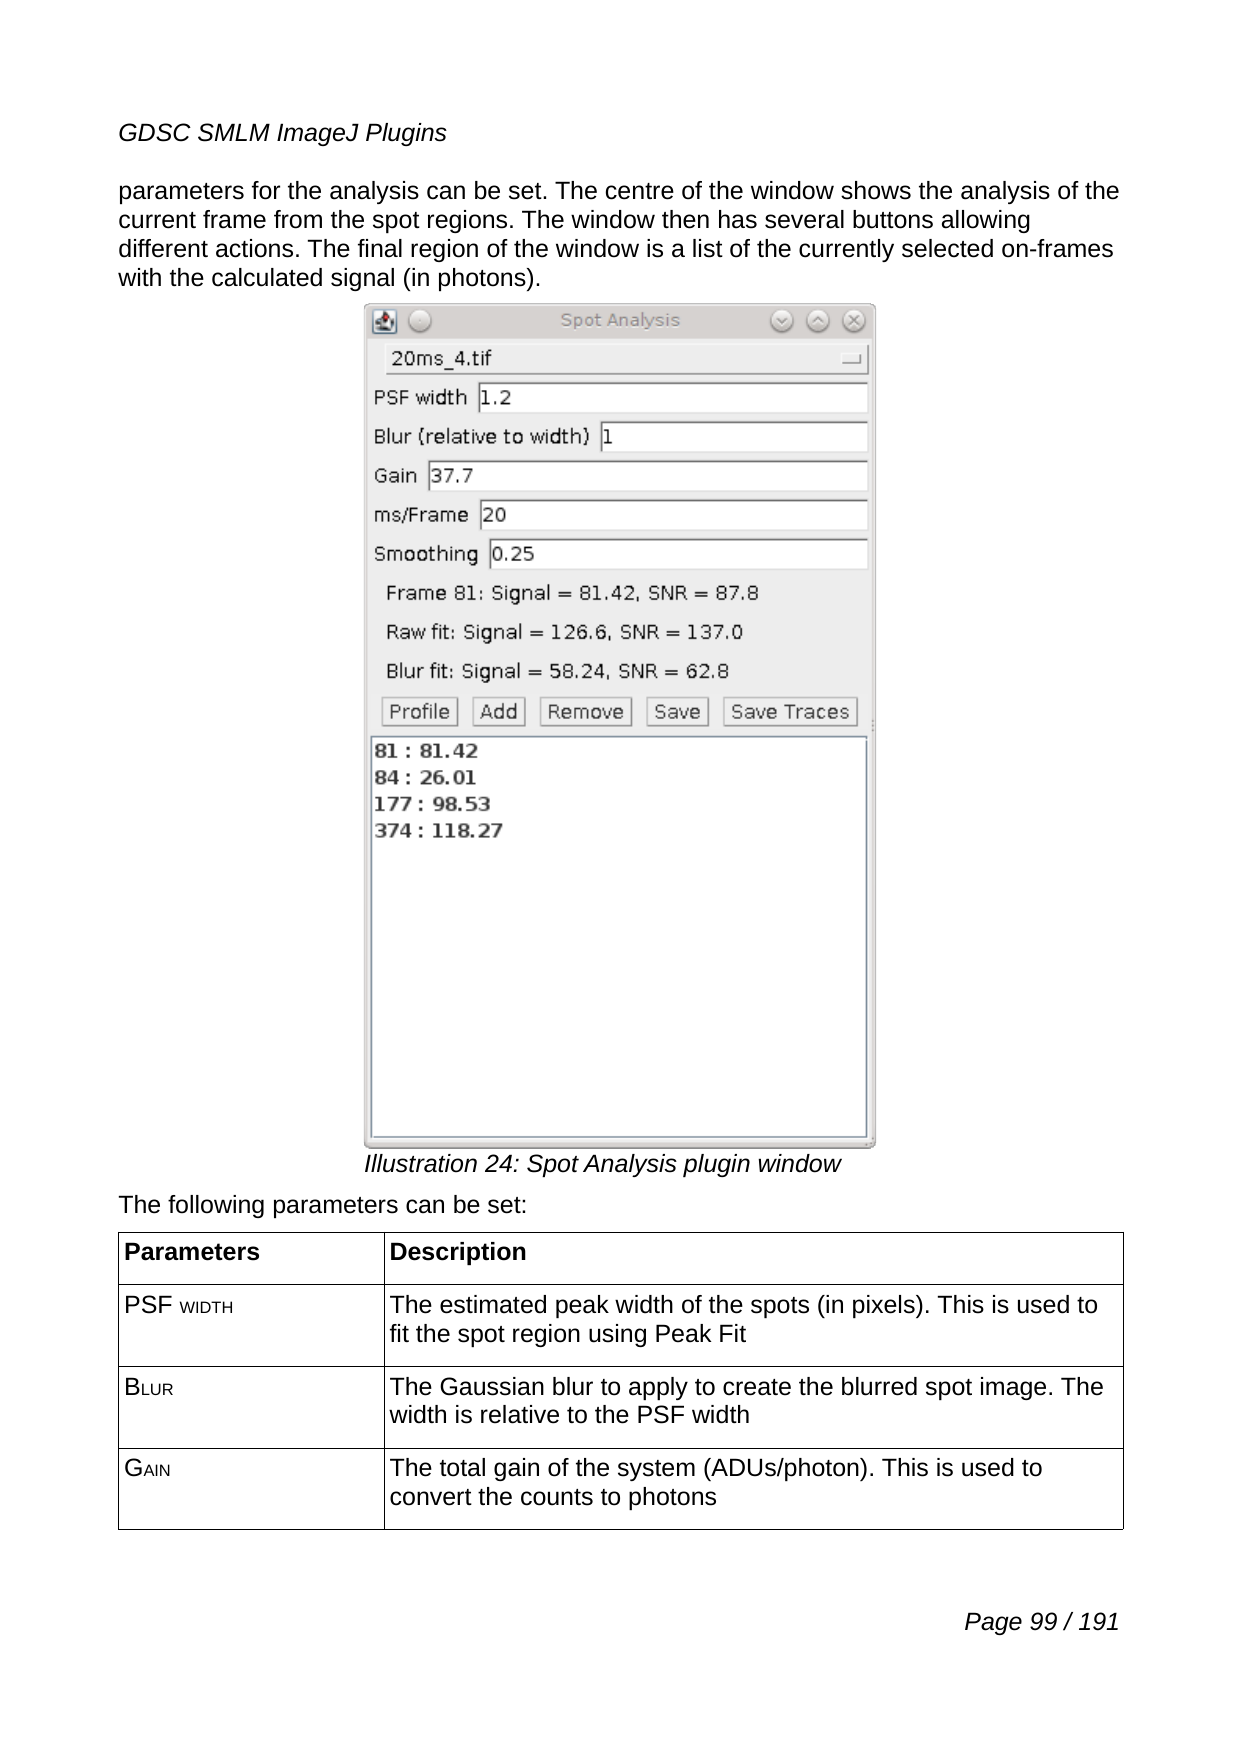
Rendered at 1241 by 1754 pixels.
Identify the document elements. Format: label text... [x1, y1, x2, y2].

table_cell The Gaussian blur to apply to create the blurred spot image. The width is relative to the PSF width [385, 1367, 1123, 1447]
table_cell Gain [119, 1449, 384, 1529]
table_header Parameters [119, 1233, 384, 1284]
table_cell Blur [119, 1367, 384, 1447]
text parameters for the analysis can be set. The centre of the window shows the analysis of the current frame from the spot regions. The window then has several buttons allowing different actions. The final region of the window is a list of the currently selected on-frames with the calculated signal (in photons). [118, 176, 1122, 291]
text The following parameters can be set: [118, 1190, 1122, 1219]
table_cell The estimated peak width of the spots (in pixels). This is used to fit the spot region using Peak Fit [385, 1285, 1123, 1366]
table_header Description [385, 1233, 1123, 1284]
table_cell The total gain of the system (ADUs/photon). This is used to convert the counts to photons [385, 1449, 1123, 1529]
table_cell PSF width [119, 1285, 384, 1366]
text Illustration 24: Spot Analysis plugin window [364, 1149, 876, 1178]
picture [363, 303, 877, 1149]
